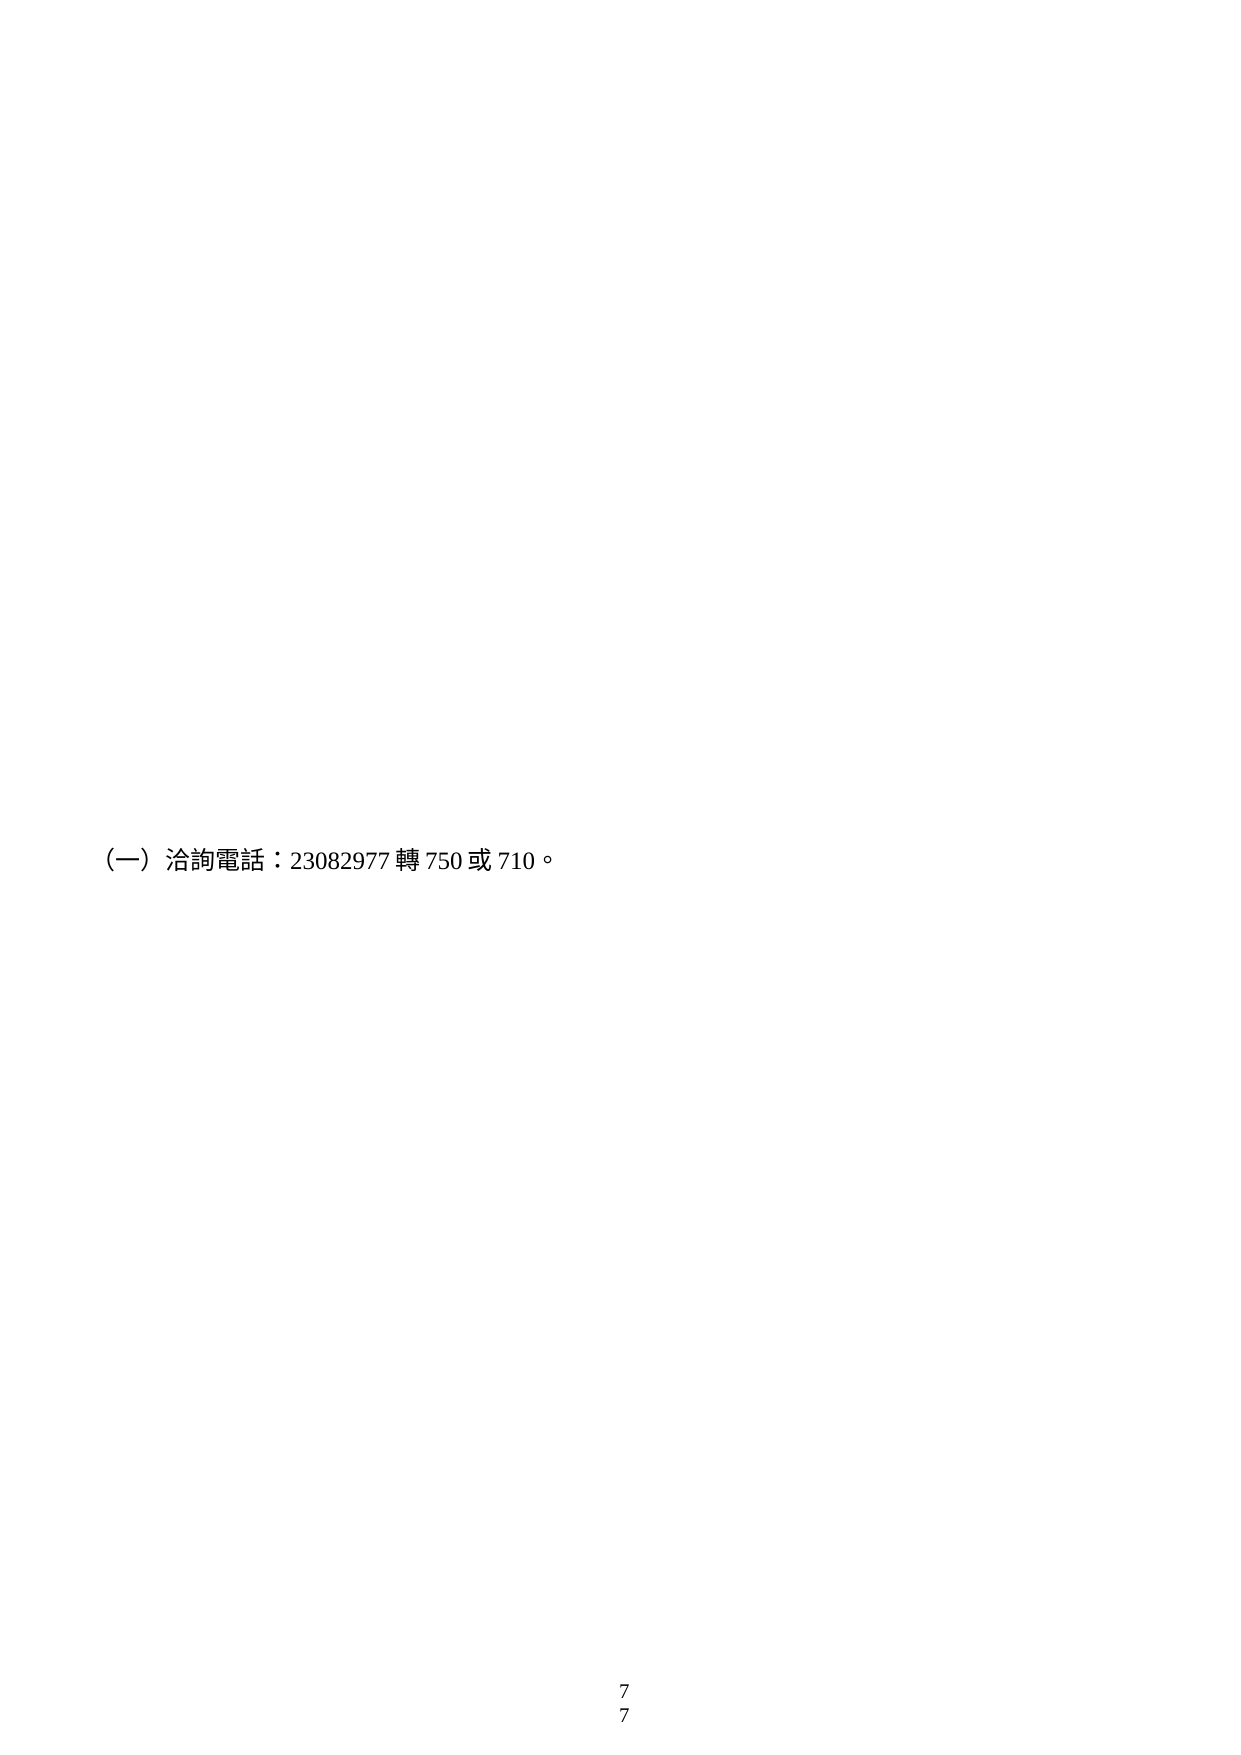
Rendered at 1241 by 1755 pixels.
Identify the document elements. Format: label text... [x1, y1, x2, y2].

text （一）洽詢電話：23082977轉750或710。 [75, 841, 1165, 877]
